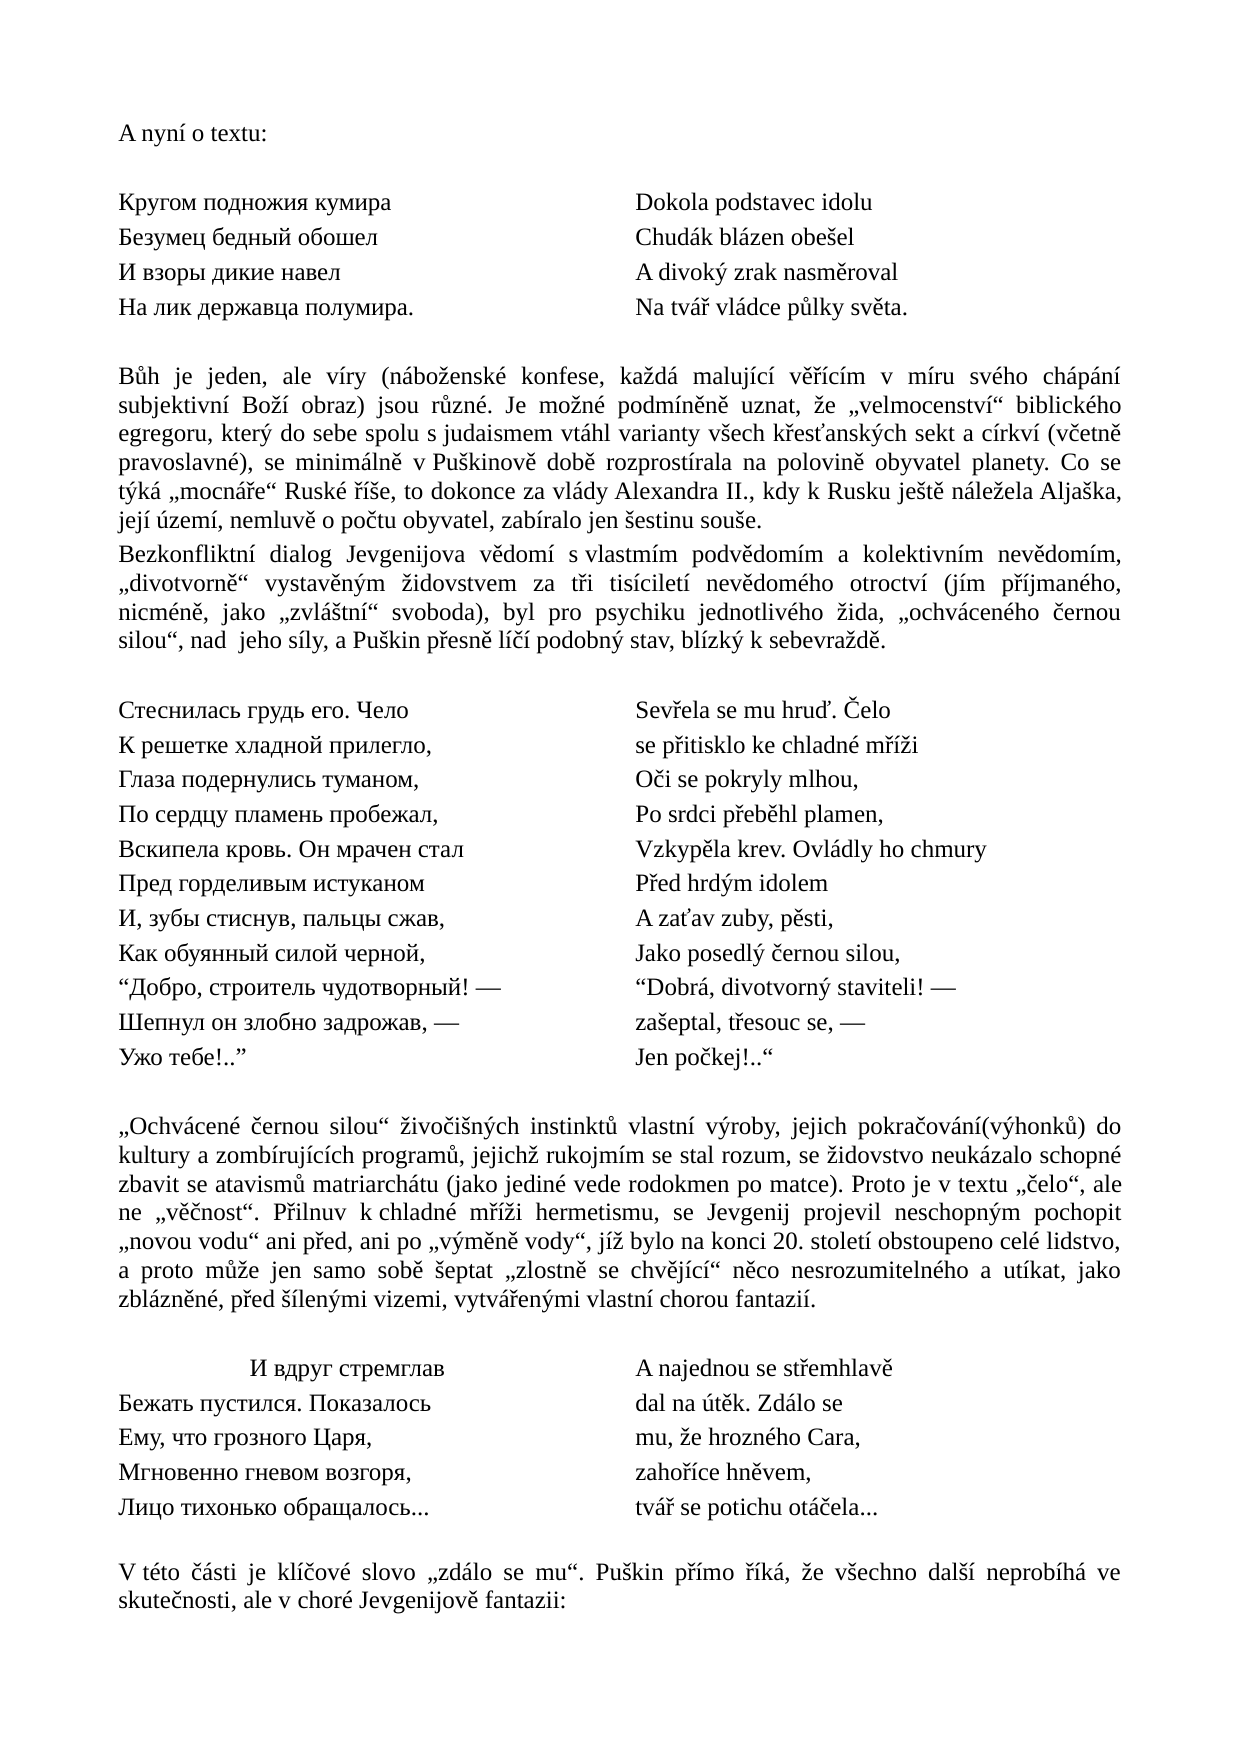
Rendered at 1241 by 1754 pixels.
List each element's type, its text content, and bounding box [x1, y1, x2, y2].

text V této části je klíčové slovo „zdálo se mu“. Puškin přímo říká, že všechno další neprobíhá ve skutečnosti, ale v choré Jevgenijově fantazii: [118, 1557, 1122, 1614]
text Глаза подернулись туманом, Oči se pokryly mlhou, [118, 764, 1122, 793]
text Безумец бедный обошел Chudák blázen obešel [118, 222, 1122, 251]
text И взоры дикие навел A divoký zrak nasměroval [118, 257, 1122, 286]
text Лицо тихонько обращалось... tvář se potichu otáčela... [118, 1492, 1122, 1521]
text A nyní o textu: [118, 118, 1122, 147]
text И, зубы стиснув, пальцы сжав, A zaťav zuby, pěsti, [118, 903, 1122, 932]
text Пред горделивым истуканом Před hrdým idolem [118, 868, 1122, 897]
text Бежать пустился. Показалось dal na útěk. Zdálo se [118, 1388, 1122, 1417]
text Ему, что грозного Царя, mu, že hrozného Cara, [118, 1422, 1122, 1451]
text На лик державца полумира. Na tvář vládce půlky světa. [118, 292, 1122, 320]
text По сердцу пламень пробежал, Po srdci přeběhl plamen, [118, 799, 1122, 828]
text Стеснилась грудь его. Чело Sevřela se mu hruď. Čelo [118, 695, 1122, 724]
text И вдруг стремглав A najednou se střemhlavě [118, 1353, 1122, 1382]
text Bezkonfliktní dialog Jevgenijova vědomí s vlastmím podvědomím a kolektivním nevědomím, „divotvorně“ vystavěným židovstvem za tři tisíciletí nevědomého otroctví (jím příjmaného, nicméně, jako „zvláštní“ svoboda), byl pro psychiku jednotlivého žida, „ochváceného černou silou“, nad jeho síly, a Puškin přesně líčí podobný stav, blízký k sebevraždě. [118, 539, 1122, 654]
text Вскипела кровь. Он мрачен стал Vzkypěla krev. Ovládly ho chmury [118, 834, 1122, 862]
text „Ochvácené černou silou“ živočišných instinktů vlastní výroby, jejich pokračování(výhonků) do kultury a zombírujících programů, jejichž rukojmím se stal rozum, se židovstvo neukázalo schopné zbavit se atavismů matriarchátu (jako jediné vede rodokmen po matce). Proto je v textu „čelo“, ale ne „věčnost“. Přilnuv k chladné mříži hermetismu, se Jevgenij projevil neschopným pochopit „novou vodu“ ani před, ani po „výměně vody“, jíž bylo na konci 20. století obstoupeno celé lidstvo, a proto může jen samo sobě šeptat „zlostně se chvějící“ něco nesrozumitelného a utíkat, jako zblázněné, před šílenými vizemi, vytvářenými vlastní chorou fantazií. [118, 1111, 1122, 1312]
text “Добро, строитель чудотворный! — “Dobrá, divotvorný staviteli! — [118, 972, 1122, 1001]
text Мгновенно гневом возгоря, zahoříce hněvem, [118, 1457, 1122, 1486]
text Bůh je jeden, ale víry (náboženské konfese, každá malující věřícím v míru svého chápání subjektivní Boží obraz) jsou různé. Je možné podmíněně uznat, že „velmocenství“ biblického egregoru, který do sebe spolu s judaismem vtáhl varianty všech křesťanských sekt a církví (včetně pravoslavné), se minimálně v Puškinově době rozprostírala na polovině obyvatel planety. Co se týká „mocnáře“ Ruské říše, to dokonce za vlády Alexandra II., kdy k Rusku ještě náležela Aljaška, její území, nemluvě o počtu obyvatel, zabíralo jen šestinu souše. [118, 361, 1122, 533]
text Ужо тебе!..” Jen počkej!..“ [118, 1042, 1122, 1071]
text К решетке хладной прилегло, se přitisklo ke chladné mříži [118, 730, 1122, 758]
text Шепнул он злобно задрожав, — zašeptal, třesouc se, — [118, 1007, 1122, 1036]
text Как обуянный силой черной, Jako posedlý černou silou, [118, 938, 1122, 967]
text Кругом подножия кумира Dokola podstavec idolu [118, 187, 1122, 216]
